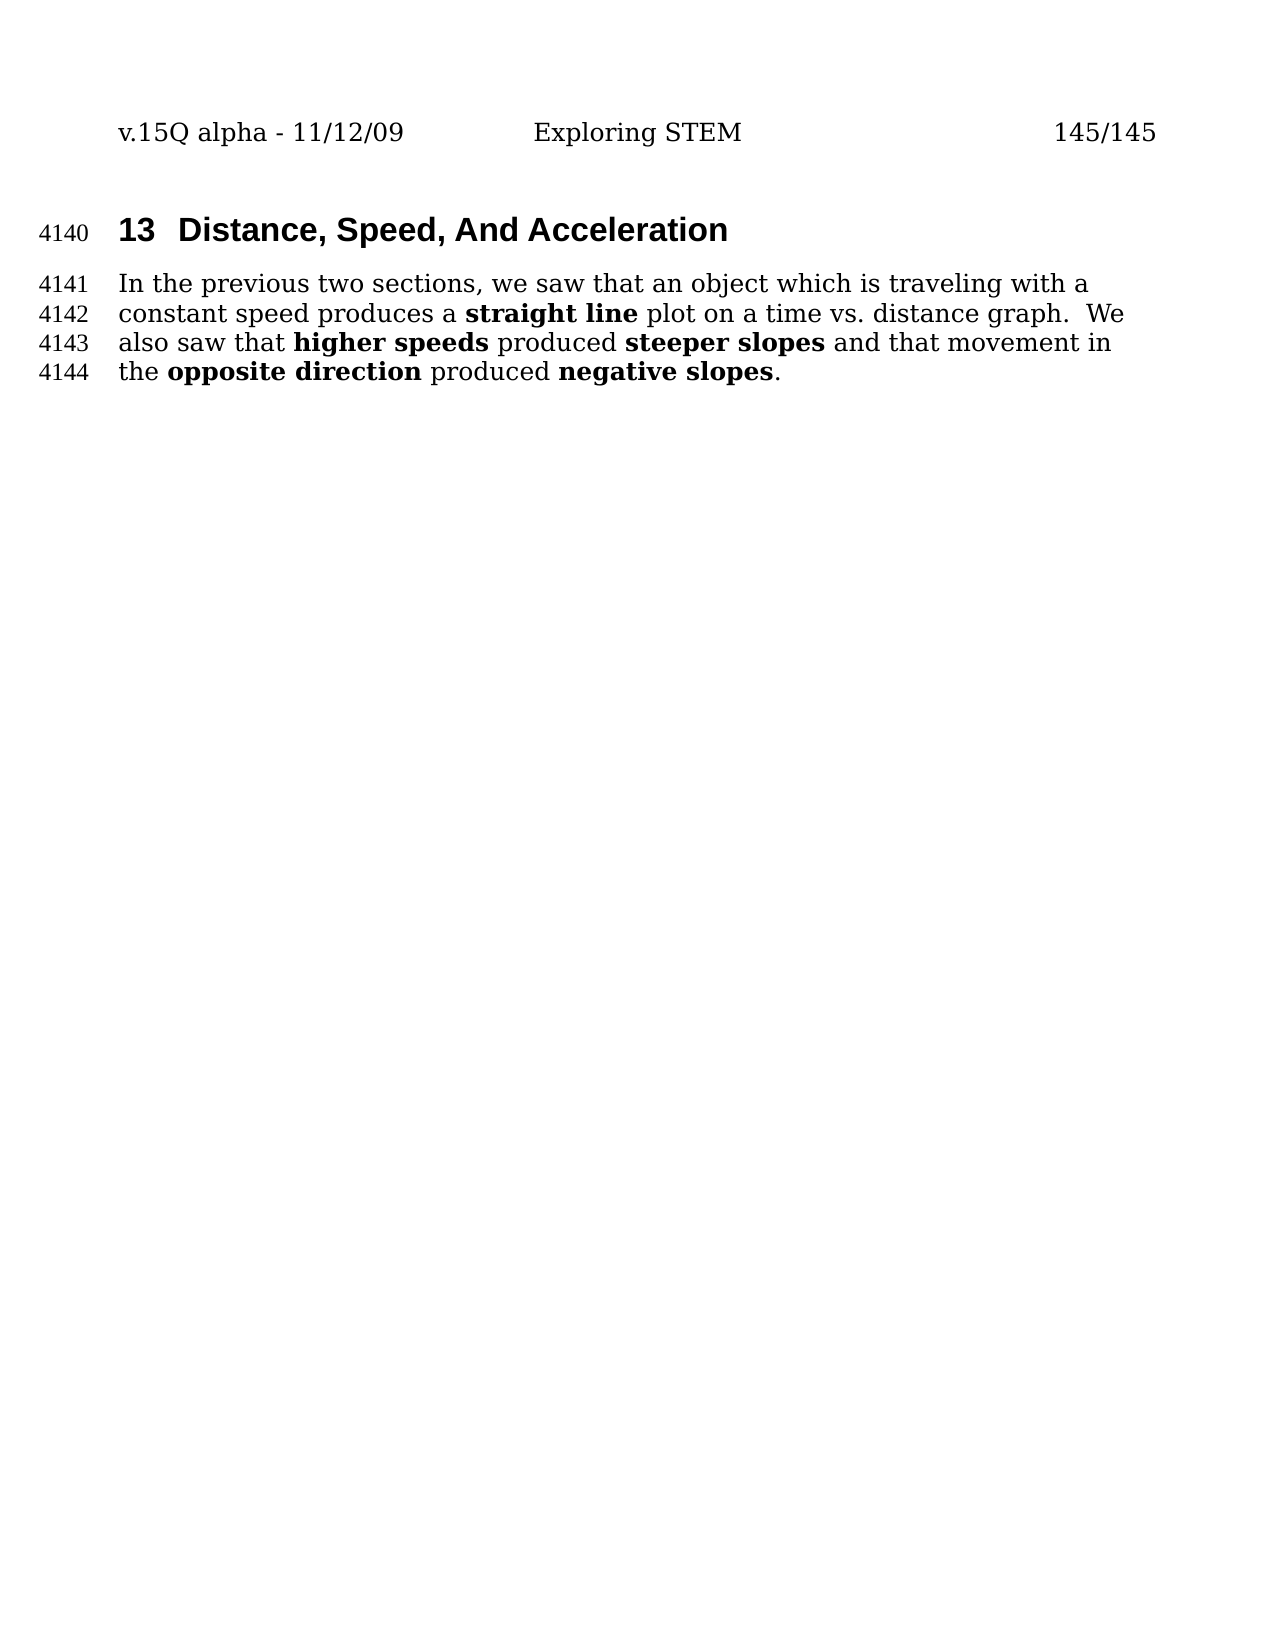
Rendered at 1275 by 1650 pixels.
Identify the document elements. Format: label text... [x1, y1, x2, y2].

subtitle Distance, Speed, And Acceleration [118, 210, 1157, 248]
text In the previous two sections, we saw that an object which is traveling with a constant speed produces a straight line plot on a time vs. distance graph. We also saw that higher speeds produced steeper slopes and that movement in the opposite direction produced negative slopes. [118, 269, 1157, 387]
